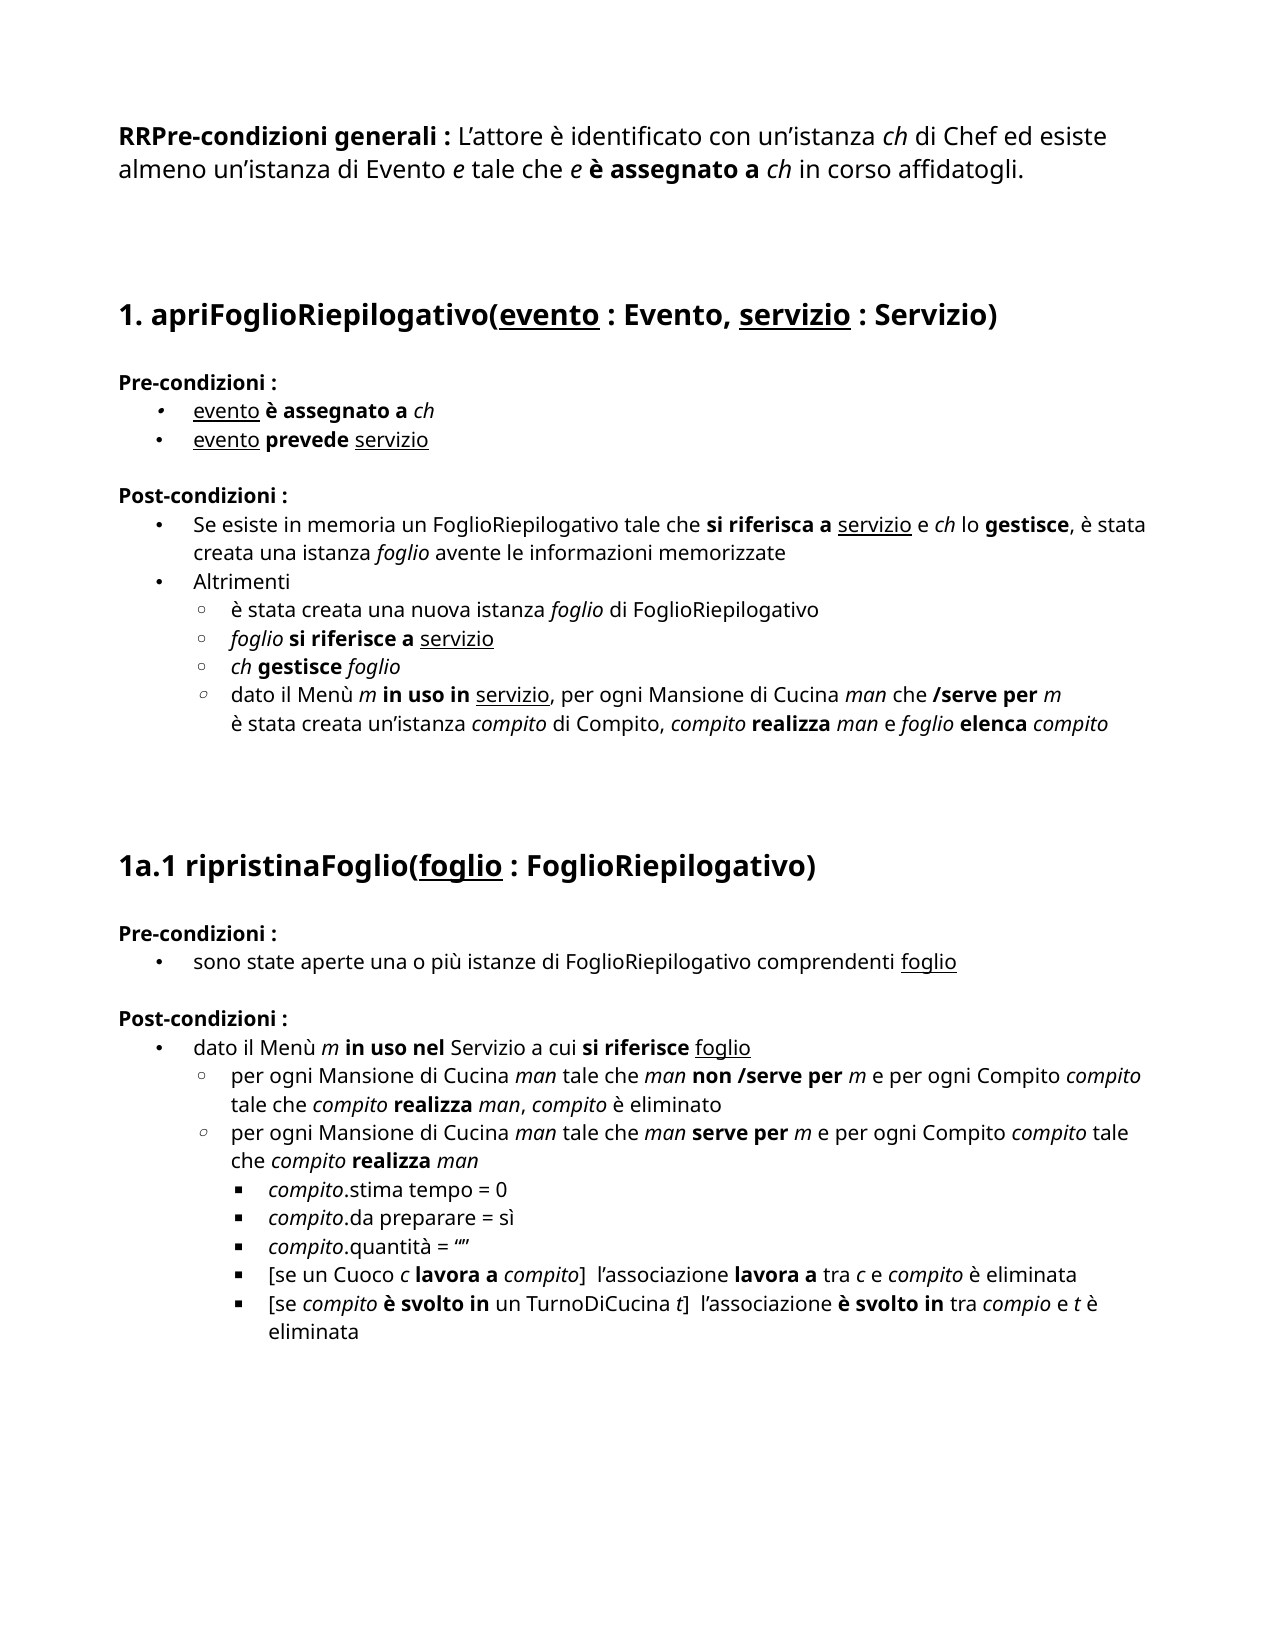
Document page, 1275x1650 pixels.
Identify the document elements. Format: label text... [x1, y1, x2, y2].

text RRPre-condizioni generali : L’attore è identificato con un’istanza ch di Chef ed esiste almeno un’istanza di Evento e tale che e è assegnato a ch in corso affidatogli. [118, 118, 1157, 186]
list Se esiste in memoria un FoglioRiepilogativo tale che si riferisca a servizio e ch lo gestisce, è stata creata una istanza foglio avente le informazioni memorizzate [156, 510, 1157, 567]
list per ogni Mansione di Cucina man tale che man non /serve per m e per ogni Compito compito tale che compito realizza man, compito è eliminato [193, 1061, 1157, 1118]
list sono state aperte una o più istanze di FoglioRiepilogativo comprendenti foglio [156, 947, 1157, 976]
list compito.da preparare = sì [231, 1203, 1157, 1232]
list dato il Menù m in uso in servizio, per ogni Mansione di Cucina man che /serve per m [193, 681, 1157, 709]
list [se compito è svolto in un TurnoDiCucina t] l’associazione è svolto in tra compio e t è eliminata [231, 1289, 1157, 1346]
list evento prevede servizio [156, 425, 1157, 453]
list Altrimenti [156, 567, 1157, 595]
list compito.quantità = “” [231, 1232, 1157, 1260]
list per ogni Mansione di Cucina man tale che man serve per m e per ogni Compito compito tale che compito realizza man [193, 1118, 1157, 1175]
list è stata creata una nuova istanza foglio di FoglioRiepilogativo [193, 595, 1157, 624]
list foglio si riferisce a servizio [193, 624, 1157, 652]
list dato il Menù m in uso nel Servizio a cui si riferisce foglio [156, 1033, 1157, 1061]
text Pre-condizioni : [118, 919, 1157, 947]
text 1a.1 ripristinaFoglio(foglio : FoglioRiepilogativo) [118, 845, 1157, 885]
text Post-condizioni : [118, 482, 1157, 510]
list [se un Cuoco c lavora a compito] l’associazione lavora a tra c e compito è eliminata [231, 1260, 1157, 1289]
list ch gestisce foglio [193, 652, 1157, 681]
text 1. apriFoglioRiepilogativo(evento : Evento, servizio : Servizio) [118, 294, 1157, 334]
text Post-condizioni : [118, 1004, 1157, 1033]
list evento è assegnato a ch [156, 396, 1157, 425]
list è stata creata un’istanza compito di Compito, compito realizza man e foglio elenca compito [193, 709, 1157, 737]
list compito.stima tempo = 0 [231, 1175, 1157, 1203]
text Pre-condizioni : [118, 368, 1157, 396]
